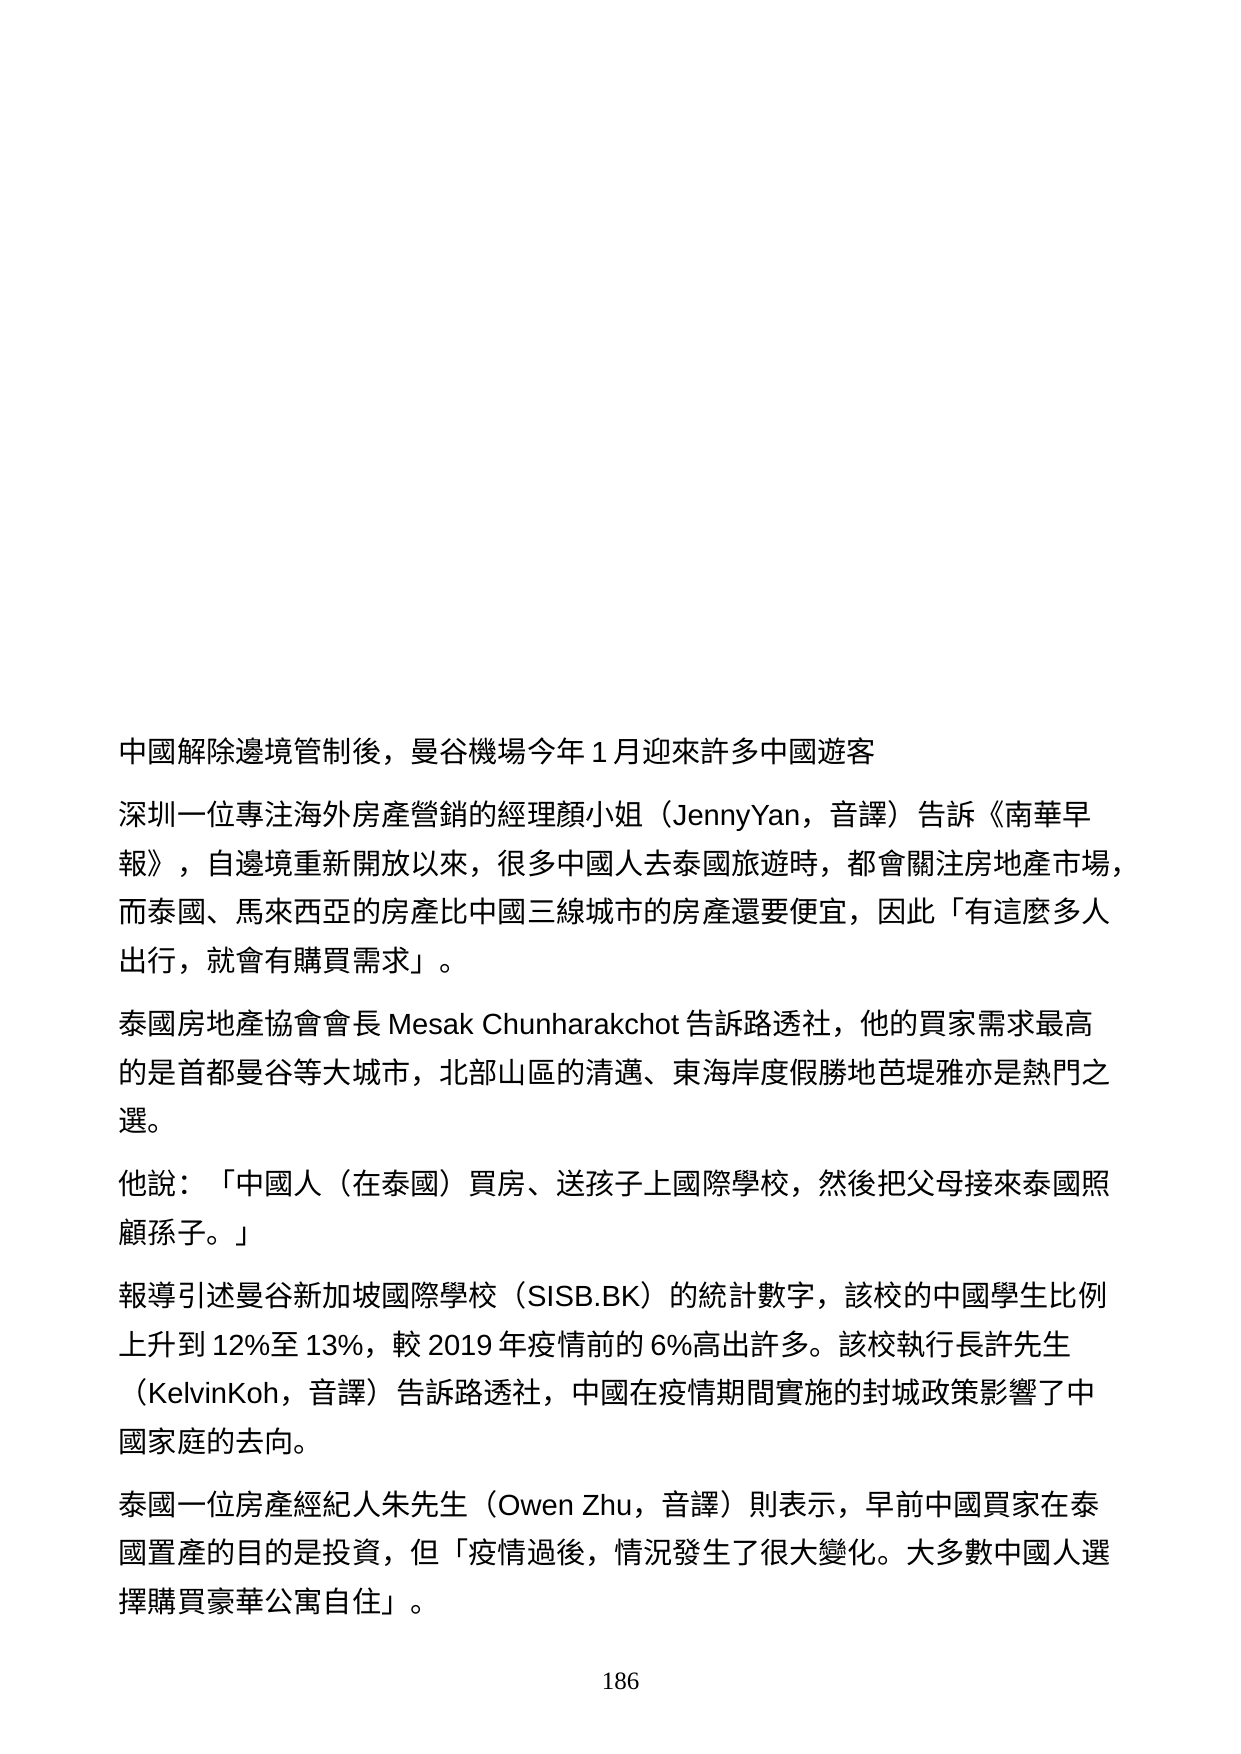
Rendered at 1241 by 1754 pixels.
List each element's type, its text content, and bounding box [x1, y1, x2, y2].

text 泰國房地產協會會長 Mesak Chunharakchot告訴路透社，他的買家需求最高的是首都曼谷等大城市，北部山區的清邁、東海岸度假勝地芭堤雅亦是熱門之選。 [118, 1001, 1122, 1140]
text 他說：「中國人（在泰國）買房、送孩子上國際學校，然後把父母接來泰國照顧孫子。」 [118, 1161, 1122, 1252]
text 深圳一位專注海外房產營銷的經理顏小姐（JennyYan，音譯）告訴《南華早報》，自邊境重新開放以來，很多中國人去泰國旅遊時，都會關注房地產市場，而泰國、馬來西亞的房產比中國三線城市的房產還要便宜，因此「有這麼多人出行，就會有購買需求」。 [118, 792, 1122, 980]
text 泰國一位房產經紀人朱先生（Owen Zhu，音譯）則表示，早前中國買家在泰國置產的目的是投資，但「疫情過後，情況發生了很大變化。大多數中國人選擇購買豪華公寓自住」。 [118, 1481, 1122, 1621]
text 報導引述曼谷新加坡國際學校（SISB.BK）的統計數字，該校的中國學生比例上升到12%至13%，較2019年疫情前的6%高出許多。該校執行長許先生（KelvinKoh，音譯）告訴路透社，中國在疫情期間實施的封城政策影響了中國家庭的去向。 [118, 1272, 1122, 1460]
text 中國解除邊境管制後，曼谷機場今年1月迎來許多中國遊客 [118, 729, 1122, 771]
